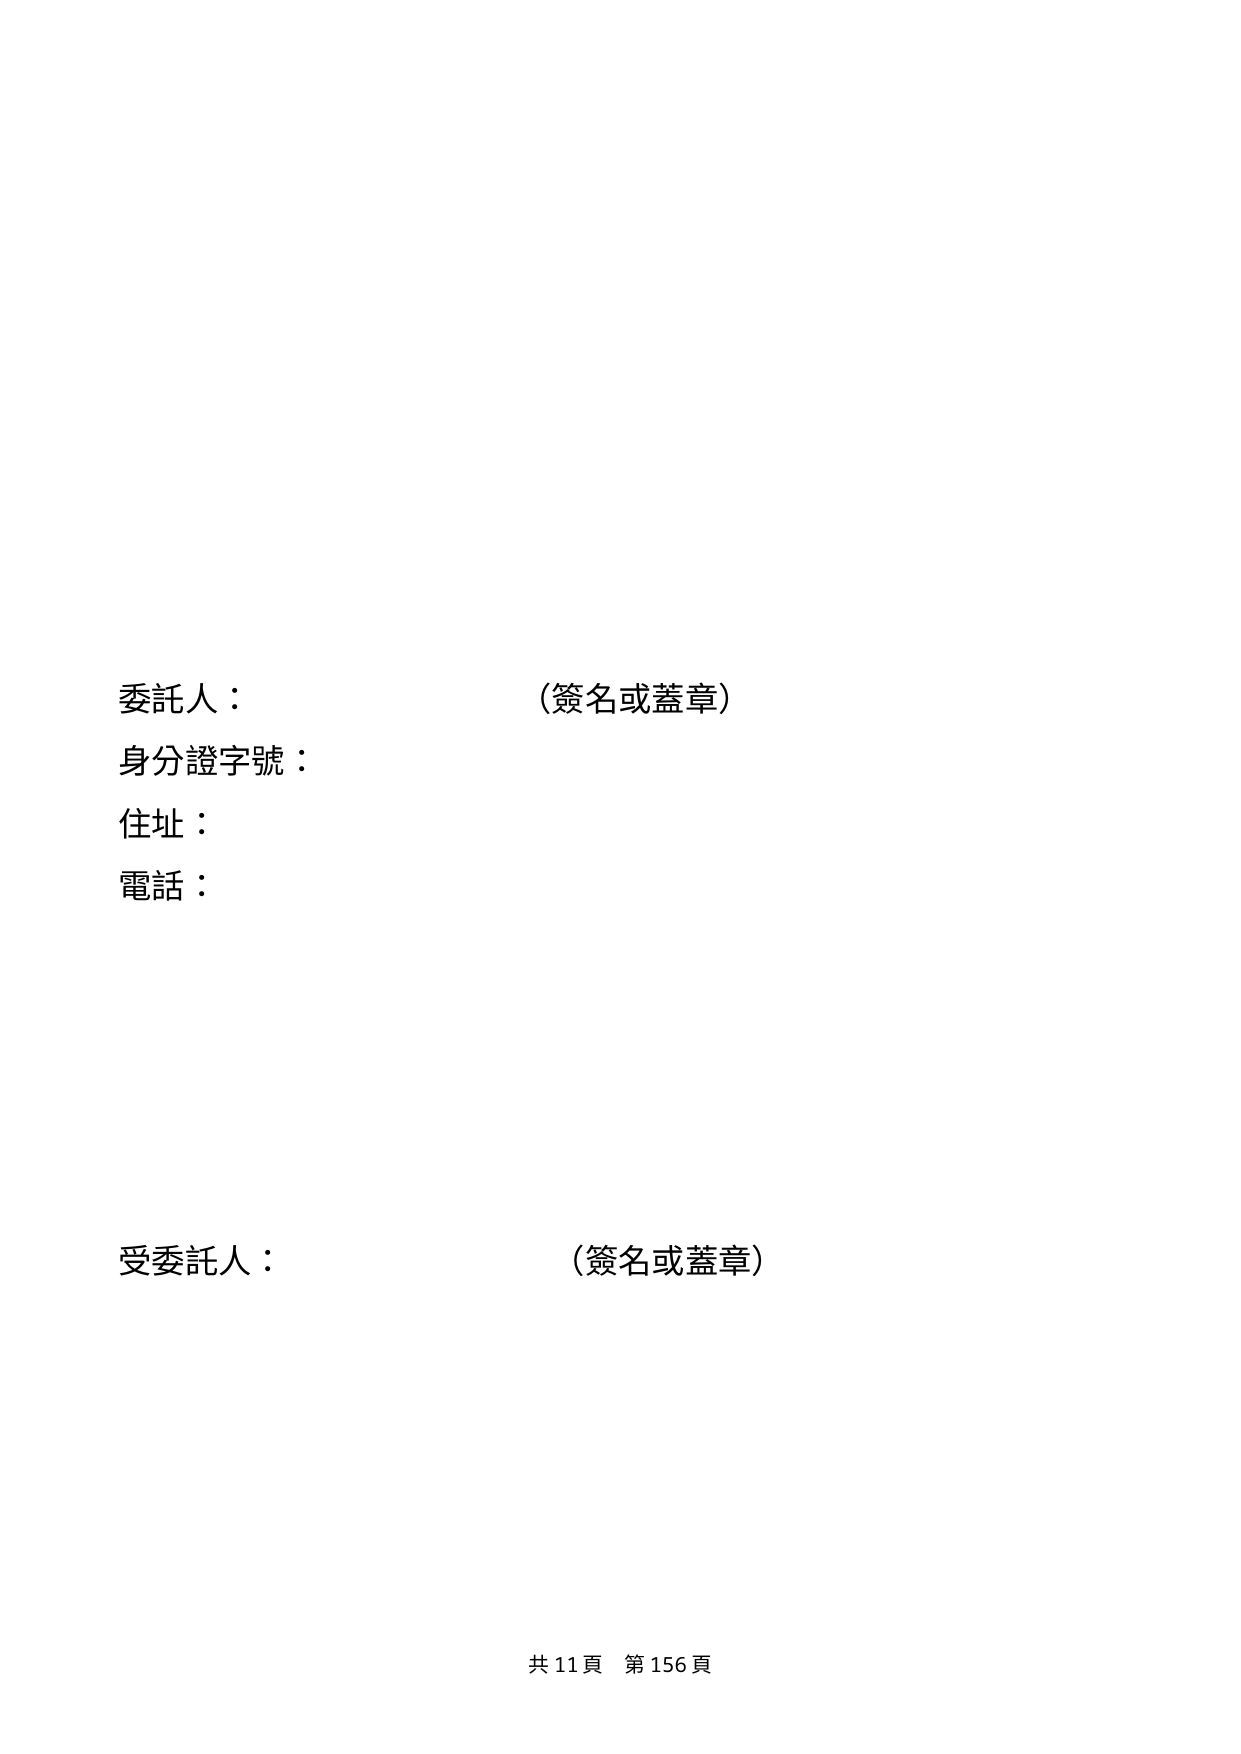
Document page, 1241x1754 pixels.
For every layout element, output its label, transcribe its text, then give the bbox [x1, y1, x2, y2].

text 身分證字號： [118, 718, 1122, 780]
text 住址： [118, 780, 1122, 843]
text 電話： [118, 843, 1122, 905]
text 委託人： （簽名或蓋章） [118, 655, 1122, 718]
text 受委託人： （簽名或蓋章） [118, 1218, 1122, 1280]
